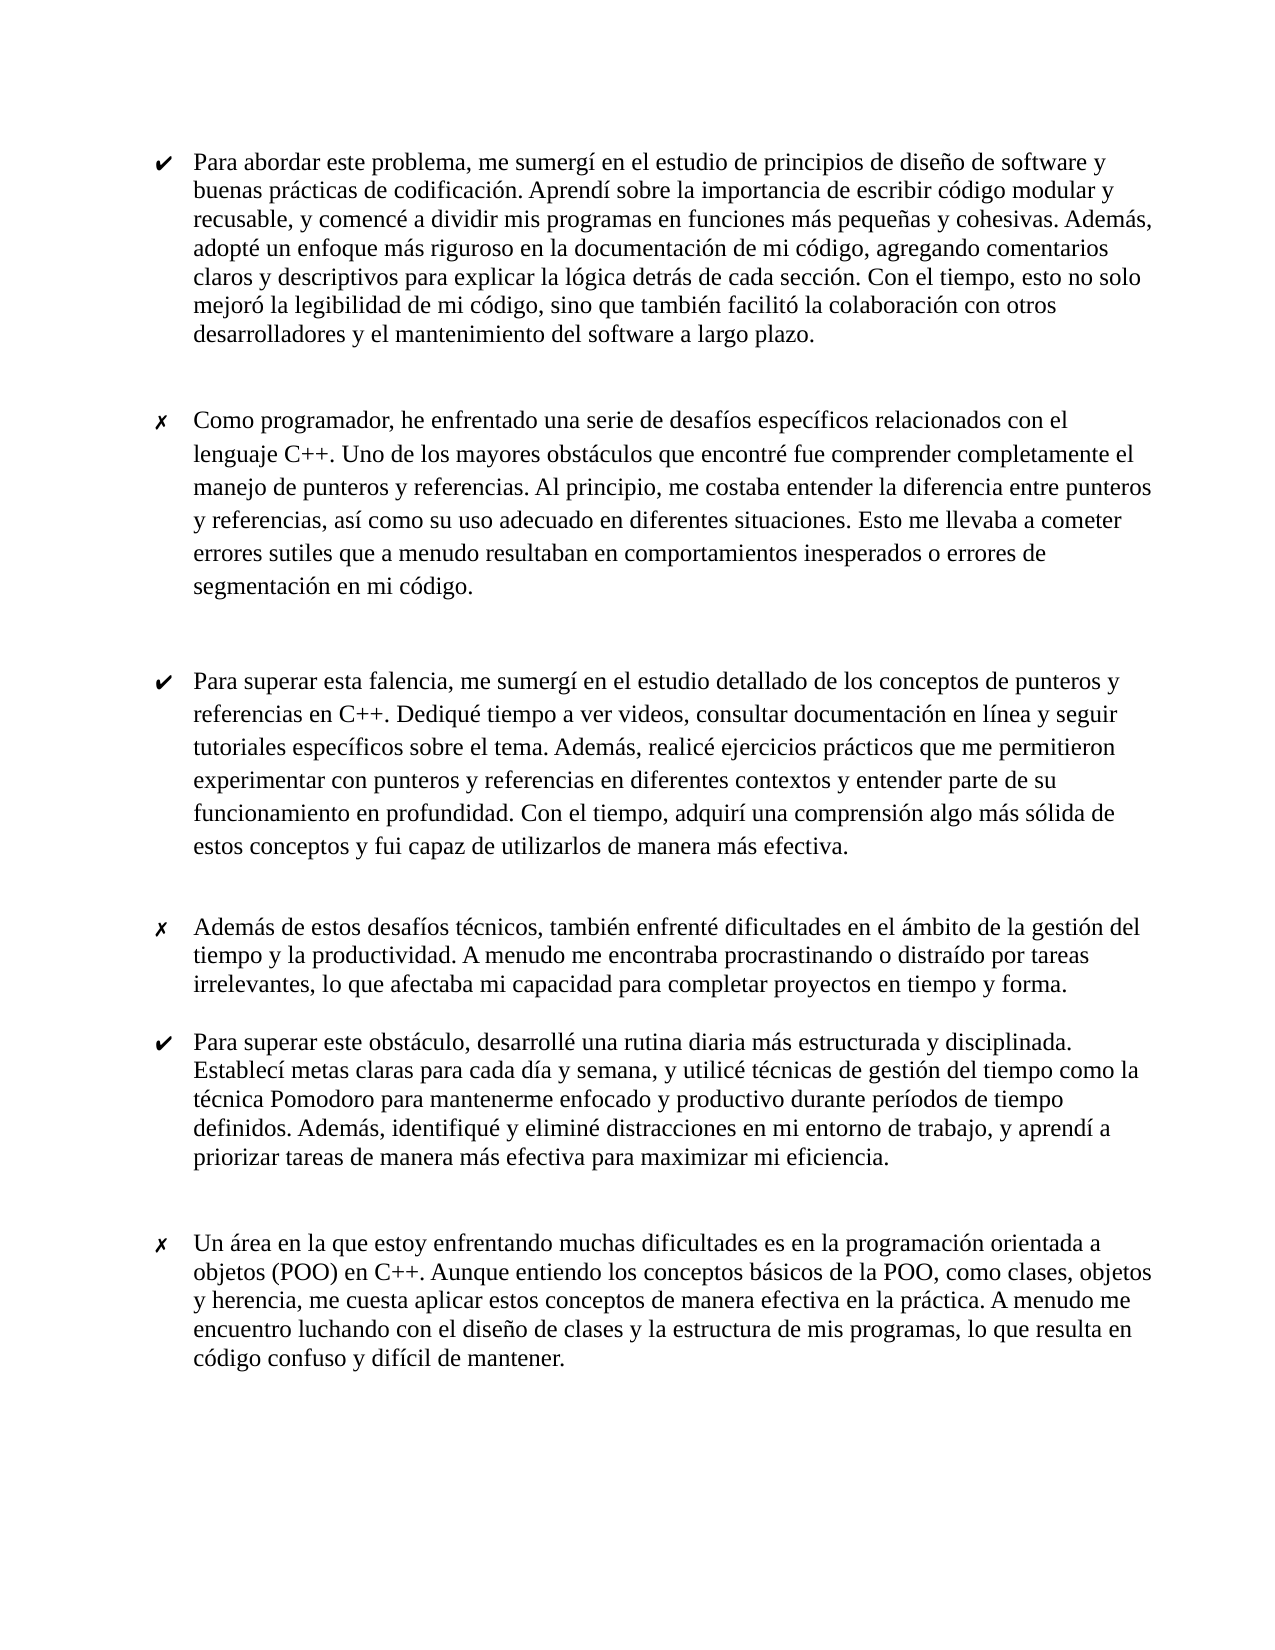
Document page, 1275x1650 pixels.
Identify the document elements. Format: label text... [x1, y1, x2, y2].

list Para superar este obstáculo, desarrollé una rutina diaria más estructurada y disciplinada. Establecí metas claras para cada día y semana, y utilicé técnicas de gestión del tiempo como la técnica Pomodoro para mantenerme enfocado y productivo durante períodos de tiempo definidos. Además, identifiqué y eliminé distracciones en mi entorno de trabajo, y aprendí a priorizar tareas de manera más efectiva para maximizar mi eficiencia. [156, 1027, 1157, 1170]
list Un área en la que estoy enfrentando muchas dificultades es en la programación orientada a objetos (POO) en C++. Aunque entiendo los conceptos básicos de la POO, como clases, objetos y herencia, me cuesta aplicar estos conceptos de manera efectiva en la práctica. A menudo me encuentro luchando con el diseño de clases y la estructura de mis programas, lo que resulta en código confuso y difícil de mantener. [156, 1228, 1157, 1372]
list Para abordar este problema, me sumergí en el estudio de principios de diseño de software y buenas prácticas de codificación. Aprendí sobre la importancia de escribir código modular y recusable, y comencé a dividir mis programas en funciones más pequeñas y cohesivas. Además, adopté un enfoque más riguroso en la documentación de mi código, agregando comentarios claros y descriptivos para explicar la lógica detrás de cada sección. Con el tiempo, esto no solo mejoró la legibilidad de mi código, sino que también facilitó la colaboración con otros desarrolladores y el mantenimiento del software a largo plazo. [156, 147, 1157, 348]
list Además de estos desafíos técnicos, también enfrenté dificultades en el ámbito de la gestión del tiempo y la productividad. A menudo me encontraba procrastinando o distraído por tareas irrelevantes, lo que afectaba mi capacidad para completar proyectos en tiempo y forma. [156, 912, 1157, 998]
list Como programador, he enfrentado una serie de desafíos específicos relacionados con el lenguaje C++. Uno de los mayores obstáculos que encontré fue comprender completamente el manejo de punteros y referencias. Al principio, me costaba entender la diferencia entre punteros y referencias, así como su uso adecuado en diferentes situaciones. Esto me llevaba a cometer errores sutiles que a menudo resultaban en comportamientos inesperados o errores de segmentación en mi código. [156, 406, 1157, 599]
list Para superar esta falencia, me sumergí en el estudio detallado de los conceptos de punteros y referencias en C++. Dediqué tiempo a ver videos, consultar documentación en línea y seguir tutoriales específicos sobre el tema. Además, realicé ejercicios prácticos que me permitieron experimentar con punteros y referencias en diferentes contextos y entender parte de su funcionamiento en profundidad. Con el tiempo, adquirí una comprensión algo más sólida de estos conceptos y fui capaz de utilizarlos de manera más efectiva. [156, 666, 1157, 893]
